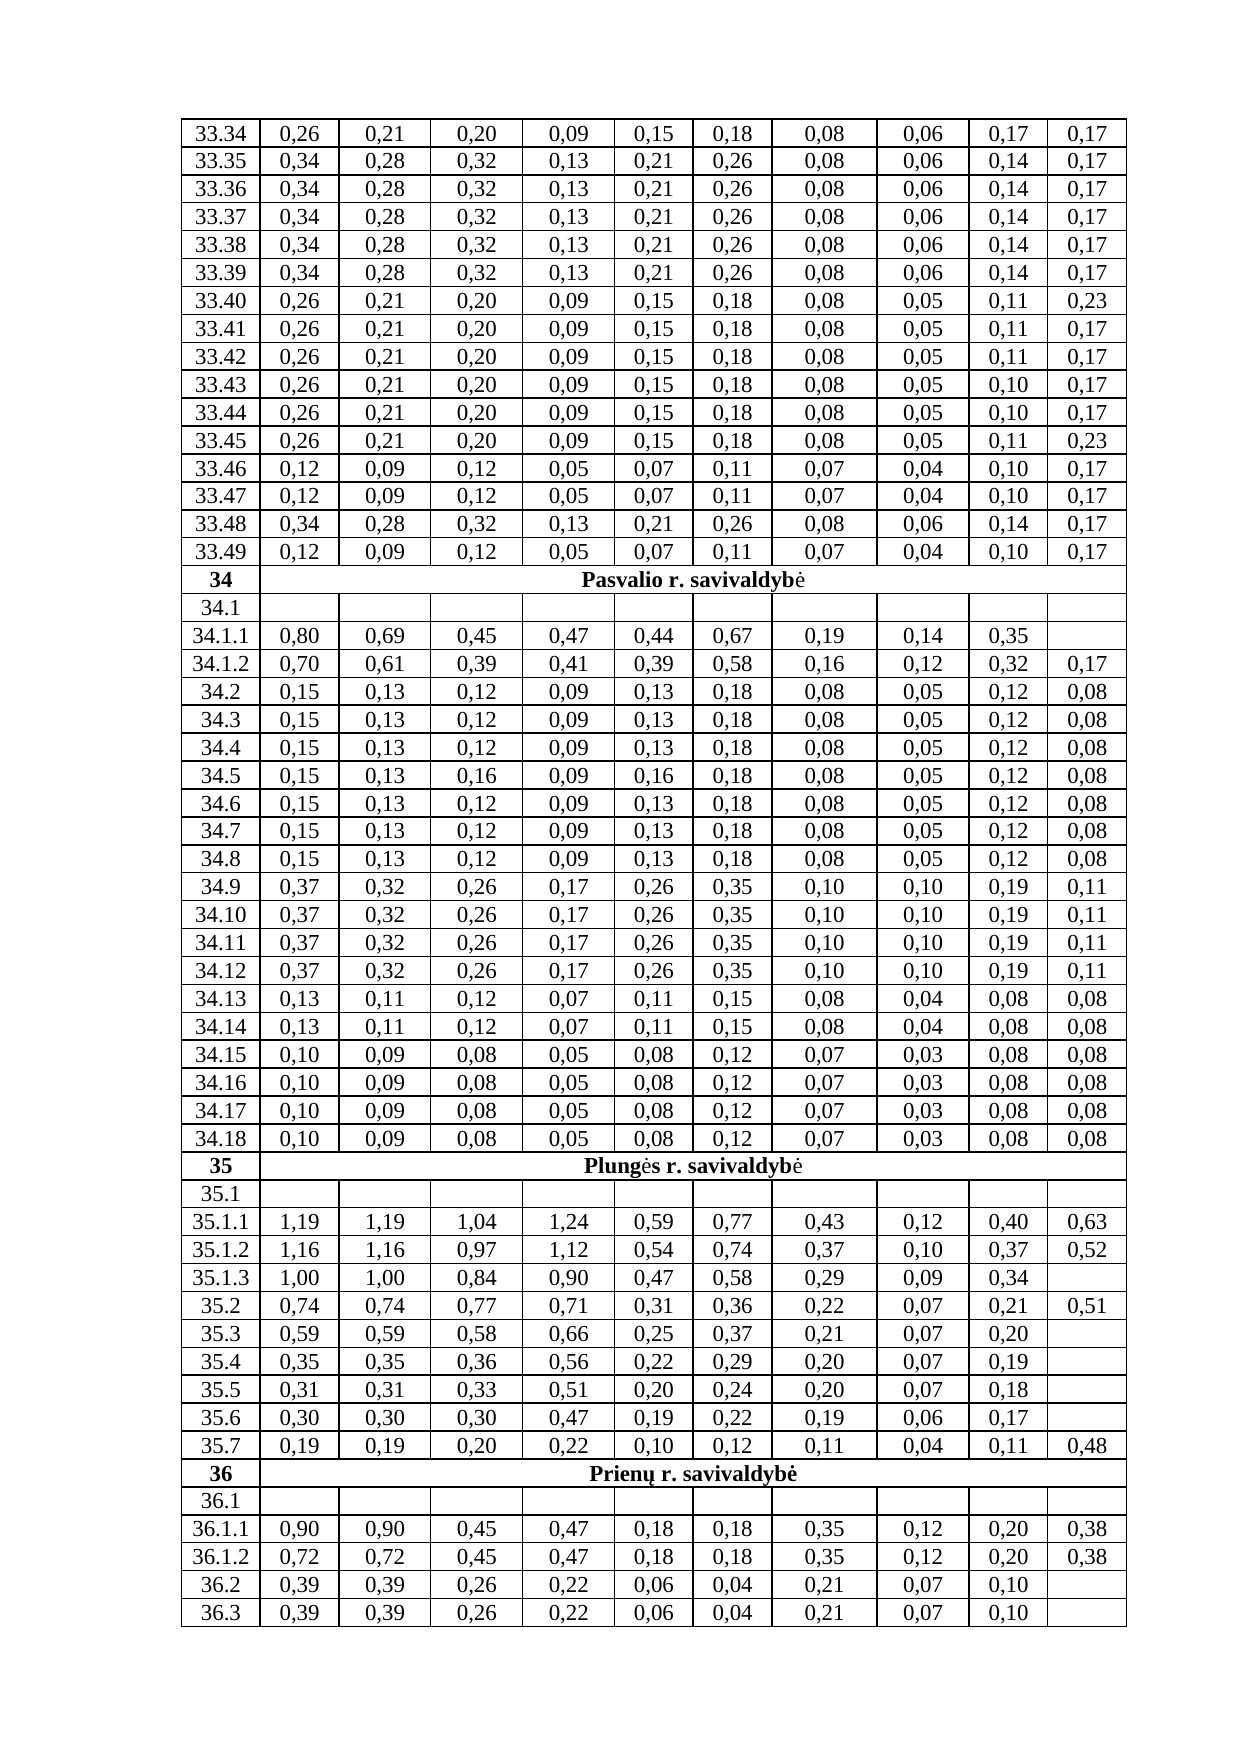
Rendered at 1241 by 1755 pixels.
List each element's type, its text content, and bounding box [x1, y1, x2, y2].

table_cell 0,32 [340, 929, 430, 956]
table_cell 0,26 [431, 929, 522, 956]
table_cell 0,26 [615, 957, 692, 983]
table_cell 0,05 [878, 846, 968, 872]
table_cell 0,08 [773, 120, 876, 146]
table_cell 0,20 [431, 343, 522, 369]
table_cell 34.5 [182, 762, 259, 788]
table_cell 0,12 [878, 650, 968, 676]
table_cell 0,12 [970, 734, 1047, 760]
table_cell 0,28 [340, 231, 430, 258]
table_cell 0,12 [970, 706, 1047, 732]
table_cell 0,07 [878, 1348, 968, 1374]
table_cell 0,17 [1048, 483, 1126, 509]
table_cell 0,03 [878, 1069, 968, 1095]
table_cell 0,20 [431, 1432, 522, 1458]
table_cell 0,05 [878, 399, 968, 425]
table_cell 0,20 [431, 120, 522, 146]
table_cell 0,19 [261, 1432, 338, 1458]
table_cell 0,10 [773, 901, 876, 928]
table_cell 0,06 [878, 176, 968, 202]
table_cell 34.17 [182, 1097, 259, 1123]
table_cell 0,12 [261, 483, 338, 509]
table_cell 0,08 [1048, 1097, 1126, 1123]
table_cell 0,08 [970, 1013, 1047, 1039]
table_cell 0,20 [431, 427, 522, 453]
table_cell 0,66 [523, 1320, 614, 1346]
table_cell 0,10 [773, 957, 876, 983]
table_cell 34 [182, 566, 259, 593]
table_cell 0,74 [340, 1292, 430, 1318]
table_cell 0,47 [615, 1264, 692, 1291]
table_cell 0,21 [340, 343, 430, 369]
table_cell 0,09 [523, 120, 614, 146]
table_cell 0,06 [878, 259, 968, 286]
table_cell 0,08 [1048, 985, 1126, 1011]
table_cell 0,72 [340, 1543, 430, 1570]
table_cell 0,26 [261, 287, 338, 313]
table_cell 0,18 [694, 287, 771, 313]
table_cell 0,74 [694, 1236, 771, 1263]
table_cell 0,13 [523, 203, 614, 230]
table_cell 0,59 [340, 1320, 430, 1346]
table_cell 0,10 [970, 455, 1047, 481]
table_cell 0,58 [694, 650, 771, 676]
table_cell 0,08 [1048, 1125, 1126, 1151]
table_cell 0,30 [261, 1404, 338, 1430]
table_cell 0,11 [970, 1432, 1047, 1458]
table_cell [694, 594, 771, 621]
table_cell 0,26 [615, 929, 692, 956]
table_cell 0,32 [431, 511, 522, 537]
table_cell [1048, 1376, 1126, 1402]
table_cell 0,06 [615, 1571, 692, 1598]
table_cell 0,20 [970, 1516, 1047, 1542]
table_cell 0,28 [340, 176, 430, 202]
table_cell 34.15 [182, 1041, 259, 1067]
table_cell 0,22 [615, 1348, 692, 1374]
table_cell 0,20 [615, 1376, 692, 1402]
table_cell 0,13 [261, 1013, 338, 1039]
table_cell [340, 1181, 430, 1207]
table_cell 35.7 [182, 1432, 259, 1458]
table_cell 0,13 [340, 846, 430, 872]
table_cell 0,21 [773, 1320, 876, 1346]
table_cell 0,15 [261, 734, 338, 760]
table_cell 1,12 [523, 1236, 614, 1263]
table_cell 0,05 [878, 343, 968, 369]
table_cell 0,17 [523, 873, 614, 900]
table_cell 0,25 [615, 1320, 692, 1346]
table_cell 0,18 [694, 343, 771, 369]
table_cell 0,51 [1048, 1292, 1126, 1318]
table_cell 0,15 [261, 790, 338, 816]
table_cell 35.5 [182, 1376, 259, 1402]
table_cell [1048, 1264, 1126, 1291]
table_cell 0,12 [431, 846, 522, 872]
table_cell 0,12 [431, 455, 522, 481]
table_cell 0,15 [694, 1013, 771, 1039]
table_cell 0,06 [878, 120, 968, 146]
table_cell [340, 594, 430, 621]
table_cell 0,14 [970, 148, 1047, 174]
table_cell 0,13 [340, 818, 430, 844]
table_cell 0,18 [694, 315, 771, 341]
table_cell 0,10 [878, 901, 968, 928]
table_cell 0,07 [878, 1292, 968, 1318]
table_cell 0,26 [261, 371, 338, 397]
table_cell 0,37 [261, 929, 338, 956]
table_cell 34.16 [182, 1069, 259, 1095]
table_cell 0,70 [261, 650, 338, 676]
table_cell 0,21 [615, 259, 692, 286]
table_cell 0,03 [878, 1097, 968, 1123]
table_cell 0,12 [431, 790, 522, 816]
table_cell 0,08 [773, 399, 876, 425]
table_cell 0,23 [1048, 287, 1126, 313]
table_cell 0,12 [694, 1097, 771, 1123]
table_cell 0,09 [340, 1069, 430, 1095]
table_cell 34.3 [182, 706, 259, 732]
table_cell 34.6 [182, 790, 259, 816]
table_cell 34.9 [182, 873, 259, 900]
table_cell 0,12 [431, 538, 522, 565]
table_cell 0,04 [878, 455, 968, 481]
table_cell 0,13 [340, 762, 430, 788]
table_cell [1048, 1348, 1126, 1374]
table_cell 35.3 [182, 1320, 259, 1346]
table_cell 0,38 [1048, 1516, 1126, 1542]
table_cell 0,90 [523, 1264, 614, 1291]
table_cell 0,35 [694, 929, 771, 956]
table_cell Plungės r. savivaldybė [261, 1153, 1126, 1179]
table_cell 0,08 [615, 1069, 692, 1095]
table_cell 0,12 [431, 985, 522, 1011]
table_cell 0,07 [773, 1125, 876, 1151]
table_cell [970, 1181, 1047, 1207]
table_cell 0,15 [694, 985, 771, 1011]
table_cell 0,07 [773, 1041, 876, 1067]
table_cell 0,37 [261, 901, 338, 928]
table_cell [970, 594, 1047, 621]
table_cell 0,08 [431, 1097, 522, 1123]
table_cell 0,18 [694, 734, 771, 760]
table_cell 34.4 [182, 734, 259, 760]
table_cell 0,22 [523, 1571, 614, 1598]
table_cell 0,17 [523, 929, 614, 956]
table_cell 0,19 [773, 1404, 876, 1430]
table_cell 0,21 [340, 399, 430, 425]
table_cell 0,08 [773, 315, 876, 341]
table_cell 33.47 [182, 483, 259, 509]
table_cell 1,00 [340, 1264, 430, 1291]
table_cell 0,09 [340, 1125, 430, 1151]
table_cell 0,11 [615, 985, 692, 1011]
table_cell 0,19 [970, 901, 1047, 928]
table_cell 0,11 [1048, 957, 1126, 983]
table_cell 33.38 [182, 231, 259, 258]
table_cell 0,15 [261, 678, 338, 704]
table_cell 35.1.3 [182, 1264, 259, 1291]
table_cell 0,33 [431, 1376, 522, 1402]
table_cell [615, 594, 692, 621]
table_cell 0,17 [1048, 650, 1126, 676]
table_cell 0,09 [523, 427, 614, 453]
table_cell 0,26 [261, 120, 338, 146]
table_cell 0,07 [773, 1097, 876, 1123]
table_cell 0,39 [340, 1599, 430, 1626]
table_cell 0,34 [261, 231, 338, 258]
table_cell 0,34 [261, 176, 338, 202]
table_cell 0,17 [1048, 176, 1126, 202]
table_cell 0,05 [523, 1097, 614, 1123]
table_cell 0,84 [431, 1264, 522, 1291]
table_cell 0,36 [694, 1292, 771, 1318]
table_cell 0,17 [1048, 120, 1126, 146]
table_cell [878, 594, 968, 621]
table_cell 0,19 [340, 1432, 430, 1458]
table_cell [431, 594, 522, 621]
table_cell 0,15 [261, 818, 338, 844]
table_cell 1,04 [431, 1208, 522, 1235]
table_cell 0,09 [340, 1097, 430, 1123]
table_cell 0,18 [694, 818, 771, 844]
table_cell 0,07 [773, 455, 876, 481]
table_cell 0,05 [878, 790, 968, 816]
table_cell 0,26 [615, 873, 692, 900]
table_cell 0,03 [878, 1125, 968, 1151]
table_cell 0,28 [340, 203, 430, 230]
table_cell 0,15 [615, 287, 692, 313]
table_cell 0,12 [431, 818, 522, 844]
table_cell 0,19 [615, 1404, 692, 1430]
table_cell 0,08 [431, 1069, 522, 1095]
table_cell 35.6 [182, 1404, 259, 1430]
table_cell Pasvalio r. savivaldybė [261, 566, 1126, 593]
table_cell 35.4 [182, 1348, 259, 1374]
table_cell 1,19 [340, 1208, 430, 1235]
table_cell 0,15 [261, 706, 338, 732]
table_cell 0,21 [773, 1599, 876, 1626]
table_cell 0,61 [340, 650, 430, 676]
table_cell 0,09 [523, 287, 614, 313]
table_cell 0,22 [773, 1292, 876, 1318]
table_cell 0,07 [878, 1320, 968, 1346]
table_cell [261, 1488, 338, 1514]
table_cell 34.8 [182, 846, 259, 872]
table_cell 0,56 [523, 1348, 614, 1374]
table_cell 0,19 [970, 873, 1047, 900]
table_cell 0,08 [1048, 1013, 1126, 1039]
table_cell 0,47 [523, 1543, 614, 1570]
table_cell 0,14 [970, 231, 1047, 258]
table_cell 0,18 [694, 1543, 771, 1570]
table_cell 0,09 [523, 818, 614, 844]
table_cell 0,35 [340, 1348, 430, 1374]
table_cell 0,09 [340, 455, 430, 481]
table_cell [970, 1488, 1047, 1514]
table_cell 0,14 [878, 622, 968, 648]
table_cell [773, 594, 876, 621]
table_cell 0,12 [431, 483, 522, 509]
table_cell 0,15 [261, 762, 338, 788]
table_cell 0,10 [970, 399, 1047, 425]
table_cell 0,12 [694, 1041, 771, 1067]
table_cell 0,24 [694, 1376, 771, 1402]
table_cell 0,12 [878, 1208, 968, 1235]
table_cell 0,21 [970, 1292, 1047, 1318]
table_cell 0,08 [773, 148, 876, 174]
table_cell 0,37 [773, 1236, 876, 1263]
table_cell 0,23 [1048, 427, 1126, 453]
table_cell [431, 1488, 522, 1514]
table_cell 0,35 [261, 1348, 338, 1374]
table_cell 0,17 [1048, 203, 1126, 230]
table_cell 0,38 [1048, 1543, 1126, 1570]
table_cell 0,37 [970, 1236, 1047, 1263]
table_cell 0,12 [878, 1516, 968, 1542]
table_cell 0,08 [773, 259, 876, 286]
table_cell 0,10 [970, 371, 1047, 397]
table_cell 0,12 [970, 790, 1047, 816]
table_cell [615, 1488, 692, 1514]
table_cell 0,15 [615, 399, 692, 425]
table_cell 0,11 [970, 427, 1047, 453]
table_cell 0,08 [773, 427, 876, 453]
table_cell 36 [182, 1460, 259, 1486]
table_cell 0,05 [523, 455, 614, 481]
table_cell 0,59 [261, 1320, 338, 1346]
table_cell 0,05 [523, 483, 614, 509]
table_cell 0,26 [431, 957, 522, 983]
table_cell 0,32 [340, 873, 430, 900]
table_cell 0,10 [261, 1097, 338, 1123]
table_cell 0,26 [694, 203, 771, 230]
table_cell 0,08 [773, 818, 876, 844]
table_cell 35.1 [182, 1181, 259, 1207]
table_cell 0,21 [615, 176, 692, 202]
table_cell 0,08 [970, 1041, 1047, 1067]
table_cell 33.46 [182, 455, 259, 481]
table_cell 33.34 [182, 120, 259, 146]
table_cell 0,30 [431, 1404, 522, 1430]
table_cell 0,28 [340, 511, 430, 537]
table_cell 0,16 [431, 762, 522, 788]
table_cell 33.39 [182, 259, 259, 286]
table_cell 0,08 [773, 343, 876, 369]
table_cell 0,08 [970, 1125, 1047, 1151]
table_cell 0,08 [773, 846, 876, 872]
table_cell 0,08 [1048, 762, 1126, 788]
table_cell 0,37 [261, 873, 338, 900]
table_cell 0,09 [523, 315, 614, 341]
table_cell 0,22 [694, 1404, 771, 1430]
table_cell 0,34 [261, 203, 338, 230]
table_cell 0,05 [878, 427, 968, 453]
table_cell 0,80 [261, 622, 338, 648]
table_cell 0,07 [878, 1376, 968, 1402]
table_cell 0,11 [694, 483, 771, 509]
table_cell 0,18 [694, 427, 771, 453]
table_cell 0,08 [773, 511, 876, 537]
table_cell 0,18 [694, 762, 771, 788]
table_cell 0,08 [970, 1069, 1047, 1095]
table_cell 0,10 [261, 1041, 338, 1067]
table_cell 0,37 [694, 1320, 771, 1346]
table_cell 0,03 [878, 1041, 968, 1067]
table_cell 0,26 [261, 343, 338, 369]
table_cell 0,13 [523, 148, 614, 174]
table_cell 0,19 [970, 957, 1047, 983]
table_cell 0,18 [694, 399, 771, 425]
table_cell 0,07 [878, 1599, 968, 1626]
table_cell 0,21 [615, 511, 692, 537]
table_cell 0,05 [523, 1041, 614, 1067]
table_cell 0,17 [1048, 511, 1126, 537]
table_cell 0,12 [261, 538, 338, 565]
table_cell 0,08 [615, 1097, 692, 1123]
table_cell 0,12 [970, 818, 1047, 844]
table_cell 0,06 [878, 148, 968, 174]
table_cell 0,04 [878, 985, 968, 1011]
table_cell 33.37 [182, 203, 259, 230]
table_cell 0,18 [694, 120, 771, 146]
table_cell 0,54 [615, 1236, 692, 1263]
table_cell 0,26 [431, 873, 522, 900]
table_cell 0,08 [773, 985, 876, 1011]
table_cell 0,08 [773, 734, 876, 760]
table_cell 0,06 [615, 1599, 692, 1626]
table_cell 0,09 [523, 343, 614, 369]
table_cell 0,05 [523, 538, 614, 565]
table_cell [1048, 1488, 1126, 1514]
table_cell 34.18 [182, 1125, 259, 1151]
table_cell [773, 1488, 876, 1514]
table_cell 34.1.1 [182, 622, 259, 648]
table_cell 0,31 [340, 1376, 430, 1402]
table_cell 0,14 [970, 259, 1047, 286]
table_cell 0,11 [970, 343, 1047, 369]
table_cell 0,08 [615, 1125, 692, 1151]
table_cell 0,08 [1048, 1041, 1126, 1067]
table_cell 0,35 [773, 1543, 876, 1570]
table_cell 34.7 [182, 818, 259, 844]
table_cell 34.1.2 [182, 650, 259, 676]
table_cell 0,20 [431, 315, 522, 341]
table_cell [878, 1488, 968, 1514]
table_cell 0,13 [340, 734, 430, 760]
table_cell 0,04 [878, 538, 968, 565]
table_cell 0,52 [1048, 1236, 1126, 1263]
table_cell 0,13 [523, 176, 614, 202]
table_cell 0,09 [340, 1041, 430, 1067]
table_cell 0,07 [615, 483, 692, 509]
table_cell 0,06 [878, 511, 968, 537]
table_cell 0,74 [261, 1292, 338, 1318]
table_cell 0,07 [773, 538, 876, 565]
table_cell 0,05 [878, 315, 968, 341]
table_cell 0,45 [431, 622, 522, 648]
table_cell 0,45 [431, 1516, 522, 1542]
table_cell 0,11 [1048, 929, 1126, 956]
table_cell 1,00 [261, 1264, 338, 1291]
table_cell 0,04 [878, 1013, 968, 1039]
table_cell 0,13 [261, 985, 338, 1011]
table_cell 0,14 [970, 203, 1047, 230]
table_cell 0,12 [431, 706, 522, 732]
table_cell 0,18 [694, 706, 771, 732]
table_cell 0,09 [523, 706, 614, 732]
table_cell 0,11 [694, 455, 771, 481]
table_cell 0,05 [878, 287, 968, 313]
table_cell 0,10 [261, 1069, 338, 1095]
table_cell 0,44 [615, 622, 692, 648]
table_cell 0,18 [694, 1516, 771, 1542]
table_cell 0,12 [431, 1013, 522, 1039]
table_cell 0,09 [523, 846, 614, 872]
table_cell 0,17 [1048, 371, 1126, 397]
table_cell 0,41 [523, 650, 614, 676]
table_cell 0,18 [694, 371, 771, 397]
table_cell 0,08 [431, 1125, 522, 1151]
table_cell 0,77 [694, 1208, 771, 1235]
table_cell 0,08 [1048, 818, 1126, 844]
table_cell 0,10 [878, 957, 968, 983]
table_cell 0,10 [970, 1571, 1047, 1598]
table_cell 0,32 [431, 231, 522, 258]
table_cell [431, 1181, 522, 1207]
table_cell 0,09 [878, 1264, 968, 1291]
table_cell 33.42 [182, 343, 259, 369]
table_cell 0,11 [340, 1013, 430, 1039]
table_cell 0,47 [523, 1516, 614, 1542]
table_cell 0,45 [431, 1543, 522, 1570]
table_cell 0,06 [878, 203, 968, 230]
table_cell 0,36 [431, 1348, 522, 1374]
table_cell 0,05 [878, 678, 968, 704]
table_cell 0,08 [1048, 790, 1126, 816]
table_cell 0,10 [615, 1432, 692, 1458]
table_cell 0,17 [1048, 399, 1126, 425]
table_cell 0,07 [615, 455, 692, 481]
table_cell 0,05 [878, 762, 968, 788]
table_cell 0,32 [431, 259, 522, 286]
table_cell 0,20 [431, 371, 522, 397]
table_cell 0,35 [773, 1516, 876, 1542]
table_cell 0,13 [523, 259, 614, 286]
table_cell [878, 1181, 968, 1207]
table_cell 0,20 [431, 399, 522, 425]
table_cell [694, 1181, 771, 1207]
table_cell 0,17 [523, 957, 614, 983]
table_cell 0,12 [694, 1069, 771, 1095]
table_cell 0,16 [773, 650, 876, 676]
table_cell 0,09 [523, 399, 614, 425]
table_cell 0,43 [773, 1208, 876, 1235]
table_cell 0,15 [615, 371, 692, 397]
table_cell 0,12 [431, 678, 522, 704]
table_cell 0,32 [431, 176, 522, 202]
table_cell 0,08 [970, 1097, 1047, 1123]
table_cell 0,10 [878, 929, 968, 956]
table_cell 0,21 [340, 315, 430, 341]
table_cell 0,07 [523, 985, 614, 1011]
table_cell 0,17 [1048, 343, 1126, 369]
table_cell 0,29 [694, 1348, 771, 1374]
table_cell 0,08 [773, 678, 876, 704]
table_cell 0,21 [340, 287, 430, 313]
table_cell 0,17 [1048, 455, 1126, 481]
table_cell 0,05 [878, 818, 968, 844]
table_cell 0,08 [1048, 846, 1126, 872]
table_cell 0,17 [1048, 259, 1126, 286]
table_cell 0,13 [615, 706, 692, 732]
table_cell 0,09 [523, 734, 614, 760]
table_cell 0,77 [431, 1292, 522, 1318]
table_cell 0,26 [694, 511, 771, 537]
table_cell 34.12 [182, 957, 259, 983]
table_cell 0,26 [261, 399, 338, 425]
table_cell 33.40 [182, 287, 259, 313]
table_cell [1048, 1404, 1126, 1430]
table_cell 0,09 [523, 762, 614, 788]
table_cell 0,09 [523, 790, 614, 816]
table_cell 0,08 [773, 231, 876, 258]
table_cell 0,09 [523, 678, 614, 704]
table_cell 0,21 [340, 371, 430, 397]
table_cell 0,90 [340, 1516, 430, 1542]
table_cell 33.48 [182, 511, 259, 537]
table_cell 0,31 [615, 1292, 692, 1318]
table_cell 0,59 [615, 1208, 692, 1235]
table_cell 0,20 [970, 1320, 1047, 1346]
table_cell 0,21 [615, 231, 692, 258]
table_cell 0,10 [773, 873, 876, 900]
table_cell 0,39 [261, 1599, 338, 1626]
table_cell 0,08 [773, 287, 876, 313]
table_cell 0,18 [694, 846, 771, 872]
table_cell 0,26 [261, 315, 338, 341]
table_cell [261, 1181, 338, 1207]
table_cell 0,69 [340, 622, 430, 648]
table_cell 0,39 [261, 1571, 338, 1598]
table_cell 1,24 [523, 1208, 614, 1235]
table_cell 0,08 [773, 203, 876, 230]
table_cell 34.11 [182, 929, 259, 956]
table_cell 0,35 [970, 622, 1047, 648]
table_cell 0,08 [773, 176, 876, 202]
table_cell 0,40 [970, 1208, 1047, 1235]
table_cell 0,32 [431, 203, 522, 230]
table_cell 1,16 [340, 1236, 430, 1263]
table_cell 0,26 [694, 148, 771, 174]
table_cell 0,13 [615, 790, 692, 816]
table_cell 36.2 [182, 1571, 259, 1598]
table_cell 0,13 [615, 678, 692, 704]
table_cell 0,05 [878, 706, 968, 732]
table_cell 0,13 [615, 734, 692, 760]
table_cell 0,09 [340, 538, 430, 565]
table_cell 0,12 [431, 734, 522, 760]
table_cell 0,08 [1048, 706, 1126, 732]
table_cell 0,39 [615, 650, 692, 676]
table_cell 0,19 [970, 929, 1047, 956]
table_cell 0,08 [970, 985, 1047, 1011]
table_cell 0,17 [970, 120, 1047, 146]
table_cell [523, 1181, 614, 1207]
table_cell 0,26 [694, 231, 771, 258]
table_cell 0,08 [1048, 734, 1126, 760]
table_cell 0,29 [773, 1264, 876, 1291]
table_cell 0,12 [970, 762, 1047, 788]
table_cell 0,17 [970, 1404, 1047, 1430]
table_cell 0,72 [261, 1543, 338, 1570]
table_cell 0,58 [431, 1320, 522, 1346]
table_cell 0,11 [773, 1432, 876, 1458]
table_cell 0,09 [523, 371, 614, 397]
table_cell 0,10 [878, 873, 968, 900]
table_cell 0,26 [261, 427, 338, 453]
table_cell 0,19 [773, 622, 876, 648]
table_cell 0,18 [694, 790, 771, 816]
table_cell 0,32 [970, 650, 1047, 676]
table_cell 33.43 [182, 371, 259, 397]
table_cell 0,17 [1048, 538, 1126, 565]
table_cell [1048, 1320, 1126, 1346]
table_cell 0,16 [615, 762, 692, 788]
table_cell 0,21 [340, 120, 430, 146]
table_cell [261, 594, 338, 621]
table_cell 0,34 [261, 148, 338, 174]
table_cell 0,32 [431, 148, 522, 174]
table_cell 0,13 [615, 846, 692, 872]
table_cell 0,12 [878, 1543, 968, 1570]
table_cell 0,07 [523, 1013, 614, 1039]
table_cell 0,26 [431, 1599, 522, 1626]
table_cell 0,12 [970, 678, 1047, 704]
table_cell 0,15 [615, 427, 692, 453]
table_cell [1048, 594, 1126, 621]
table_cell [615, 1181, 692, 1207]
table_cell 0,11 [970, 315, 1047, 341]
table_cell [523, 1488, 614, 1514]
table_cell 0,08 [773, 371, 876, 397]
table_cell 0,17 [1048, 231, 1126, 258]
table_cell 0,12 [694, 1432, 771, 1458]
table_cell 0,12 [970, 846, 1047, 872]
table_cell 0,31 [261, 1376, 338, 1402]
table_cell 0,34 [261, 511, 338, 537]
table_cell Prienų r. savivaldybė [261, 1460, 1126, 1486]
table_cell 35.1.2 [182, 1236, 259, 1263]
table_cell 0,51 [523, 1376, 614, 1402]
table_cell 0,21 [340, 427, 430, 453]
table_cell 0,34 [970, 1264, 1047, 1291]
table_cell 0,26 [694, 259, 771, 286]
table_cell 0,17 [523, 901, 614, 928]
table_cell 35.2 [182, 1292, 259, 1318]
table_cell 0,32 [340, 901, 430, 928]
table_cell 0,15 [615, 120, 692, 146]
table_cell 0,35 [694, 873, 771, 900]
table_cell 0,21 [615, 203, 692, 230]
table_cell 0,14 [970, 511, 1047, 537]
table_cell 0,09 [340, 483, 430, 509]
table_cell 1,16 [261, 1236, 338, 1263]
table_cell 0,20 [773, 1376, 876, 1402]
table_cell 0,35 [694, 957, 771, 983]
table_cell 34.2 [182, 678, 259, 704]
table_cell 0,11 [694, 538, 771, 565]
table_cell 0,58 [694, 1264, 771, 1291]
table_cell 0,20 [773, 1348, 876, 1374]
table_cell 33.44 [182, 399, 259, 425]
table_cell 0,22 [523, 1599, 614, 1626]
table_cell 1,19 [261, 1208, 338, 1235]
table_cell 0,08 [431, 1041, 522, 1067]
table_cell 0,15 [615, 315, 692, 341]
table_cell [694, 1488, 771, 1514]
table_cell 0,21 [773, 1571, 876, 1598]
table_cell 0,06 [878, 231, 968, 258]
table_cell 33.36 [182, 176, 259, 202]
table_cell 0,13 [615, 818, 692, 844]
table_cell 0,06 [878, 1404, 968, 1430]
table_cell [1048, 1181, 1126, 1207]
table_cell 0,47 [523, 622, 614, 648]
table_cell 36.3 [182, 1599, 259, 1626]
table_cell 0,04 [878, 1432, 968, 1458]
table_cell 34.10 [182, 901, 259, 928]
table_cell [340, 1488, 430, 1514]
table_cell 0,12 [694, 1125, 771, 1151]
table_cell 0,15 [261, 846, 338, 872]
table_cell 0,11 [970, 287, 1047, 313]
table_cell 0,11 [1048, 873, 1126, 900]
table_cell 0,08 [773, 706, 876, 732]
table_cell 0,26 [431, 1571, 522, 1598]
table_cell 0,08 [1048, 678, 1126, 704]
table_cell 0,67 [694, 622, 771, 648]
table_cell 0,20 [970, 1543, 1047, 1570]
table_cell 0,32 [340, 957, 430, 983]
table_cell 0,37 [261, 957, 338, 983]
table_cell 0,04 [694, 1599, 771, 1626]
table_cell 0,11 [340, 985, 430, 1011]
table_cell 0,34 [261, 259, 338, 286]
table_cell 0,18 [970, 1376, 1047, 1402]
table_cell 34.1 [182, 594, 259, 621]
table_cell 0,07 [615, 538, 692, 565]
table_cell 35 [182, 1153, 259, 1179]
table_cell [1048, 1571, 1126, 1598]
table_cell 0,21 [615, 148, 692, 174]
table_cell 0,39 [431, 650, 522, 676]
table_cell 0,05 [523, 1125, 614, 1151]
table_cell 0,12 [261, 455, 338, 481]
table_cell 0,14 [970, 176, 1047, 202]
table_cell 0,10 [261, 1125, 338, 1151]
table_cell 0,26 [431, 901, 522, 928]
table_cell 0,13 [340, 790, 430, 816]
table_cell 0,10 [878, 1236, 968, 1263]
table_cell 33.35 [182, 148, 259, 174]
table_cell 34.14 [182, 1013, 259, 1039]
table_cell 0,05 [878, 734, 968, 760]
table_cell 0,10 [970, 538, 1047, 565]
table_cell 0,39 [340, 1571, 430, 1598]
table_cell 0,13 [340, 678, 430, 704]
table_cell 0,48 [1048, 1432, 1126, 1458]
table_cell 36.1.1 [182, 1516, 259, 1542]
table_cell 0,13 [523, 231, 614, 258]
table_cell 0,05 [878, 371, 968, 397]
table_cell 0,71 [523, 1292, 614, 1318]
table_cell [1048, 622, 1126, 648]
table_cell [773, 1181, 876, 1207]
table_cell 0,08 [773, 762, 876, 788]
table_cell 0,10 [970, 1599, 1047, 1626]
table_cell 0,08 [773, 790, 876, 816]
table_cell 0,35 [694, 901, 771, 928]
table_cell 0,10 [773, 929, 876, 956]
table_cell [523, 594, 614, 621]
table_cell 0,26 [694, 176, 771, 202]
table_cell 0,08 [1048, 1069, 1126, 1095]
table_cell 0,30 [340, 1404, 430, 1430]
table_cell 36.1.2 [182, 1543, 259, 1570]
table_cell 0,26 [615, 901, 692, 928]
table_cell 0,08 [773, 1013, 876, 1039]
table_cell 0,13 [523, 511, 614, 537]
table_cell 0,11 [1048, 901, 1126, 928]
table_cell 0,63 [1048, 1208, 1126, 1235]
table_cell 0,04 [694, 1571, 771, 1598]
table_cell 0,18 [615, 1543, 692, 1570]
table_cell 33.41 [182, 315, 259, 341]
table_cell 0,20 [431, 287, 522, 313]
table_cell 0,17 [1048, 315, 1126, 341]
table_cell 35.1.1 [182, 1208, 259, 1235]
table_cell 0,04 [878, 483, 968, 509]
table_cell 0,07 [878, 1571, 968, 1598]
table_cell 0,97 [431, 1236, 522, 1263]
table_cell 0,19 [970, 1348, 1047, 1374]
table_cell 0,13 [340, 706, 430, 732]
table_cell 0,07 [773, 483, 876, 509]
table_cell 0,07 [773, 1069, 876, 1095]
table_cell [1048, 1599, 1126, 1626]
table_cell 0,18 [615, 1516, 692, 1542]
table_cell 0,90 [261, 1516, 338, 1542]
table_cell 34.13 [182, 985, 259, 1011]
table_cell 0,22 [523, 1432, 614, 1458]
table_cell 0,28 [340, 148, 430, 174]
table_cell 0,11 [615, 1013, 692, 1039]
table_cell 0,18 [694, 678, 771, 704]
table_cell 0,47 [523, 1404, 614, 1430]
table_cell 0,05 [523, 1069, 614, 1095]
table_cell 36.1 [182, 1488, 259, 1514]
table_cell 0,28 [340, 259, 430, 286]
table_cell 33.45 [182, 427, 259, 453]
table_cell 33.49 [182, 538, 259, 565]
table_cell 0,15 [615, 343, 692, 369]
table_cell 0,08 [615, 1041, 692, 1067]
table_cell 0,10 [970, 483, 1047, 509]
table_cell 0,17 [1048, 148, 1126, 174]
